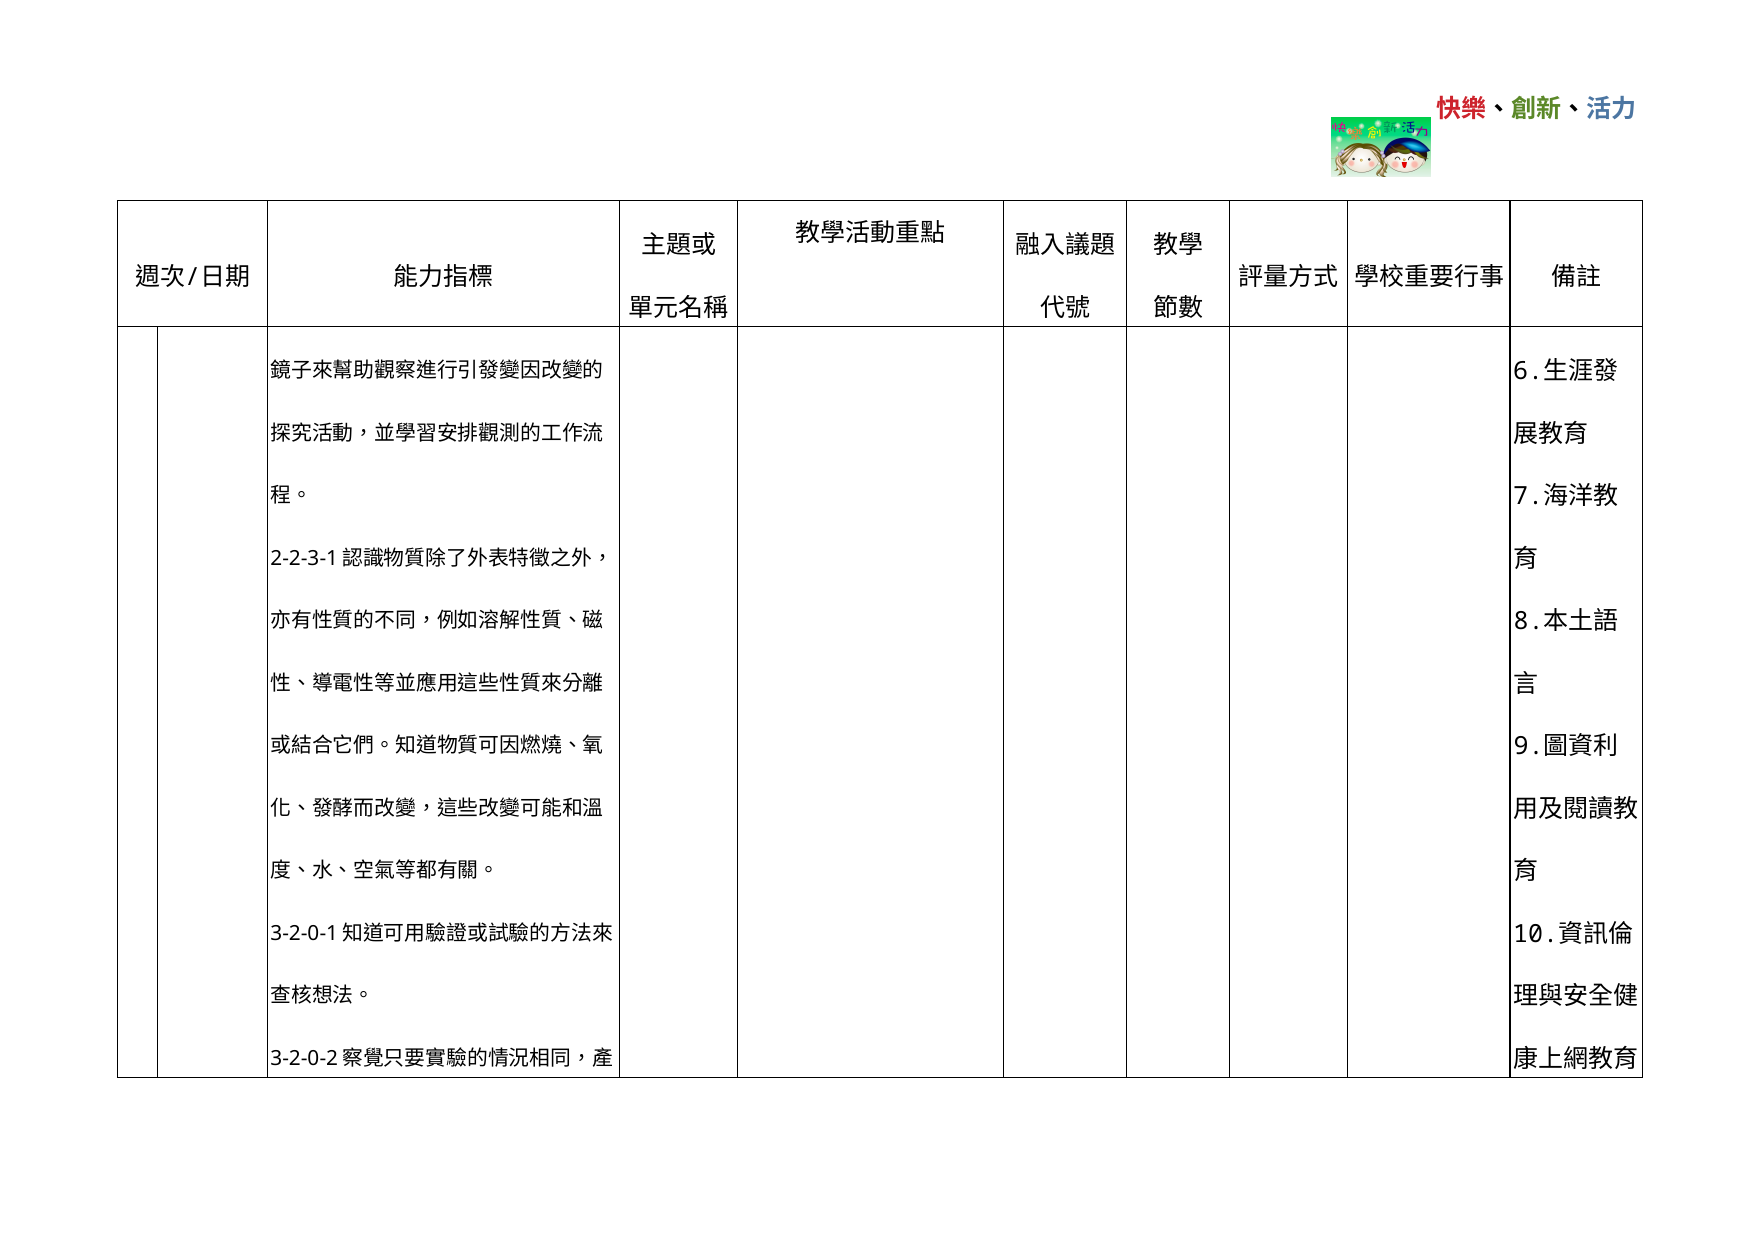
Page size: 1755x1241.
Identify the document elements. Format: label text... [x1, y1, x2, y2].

table_header 週次/日期 [118, 201, 267, 326]
table_header 教學 節數 [1127, 201, 1229, 326]
table_header 學校重要行事 [1348, 201, 1509, 326]
table_cell 6.生涯發展教育 7.海洋教育 8.本土語言 9.圖資利用及閱讀教育 10.資訊倫理與安全健康上網教育 [1511, 327, 1642, 1077]
table_cell 鏡子來幫助觀察進行引發變因改變的探究活動，並學習安排觀測的工作流程。 2-2-3-1認識物質除了外表特徵之外，亦有性質的不同，例如溶解性質、磁性、導電性等並應用這些性質來分離或結合它們。知道物質可因燃燒、氧化、發酵而改變，這些改變可能和溫度、水、空氣等都有關。 3-2-0-1知道可用驗證或試驗的方法來查核想法。 3-2-0-2察覺只要實驗的情況相同，產 [268, 327, 619, 1077]
table_cell [738, 327, 1003, 1077]
table_cell [1004, 327, 1126, 1077]
table_header 融入議題 代號 [1004, 201, 1126, 326]
table_header 評量方式 [1230, 201, 1347, 326]
table_cell [158, 327, 267, 1077]
table_cell [620, 327, 737, 1077]
table_cell [1230, 327, 1347, 1077]
table_header 主題或 單元名稱 [620, 201, 737, 326]
table_cell [1348, 327, 1509, 1077]
table_header 能力指標 [268, 201, 619, 326]
table_header 備註 [1511, 201, 1642, 326]
table_cell [1127, 327, 1229, 1077]
table_header 教學活動重點 [738, 201, 1003, 326]
table_cell [118, 327, 157, 1077]
